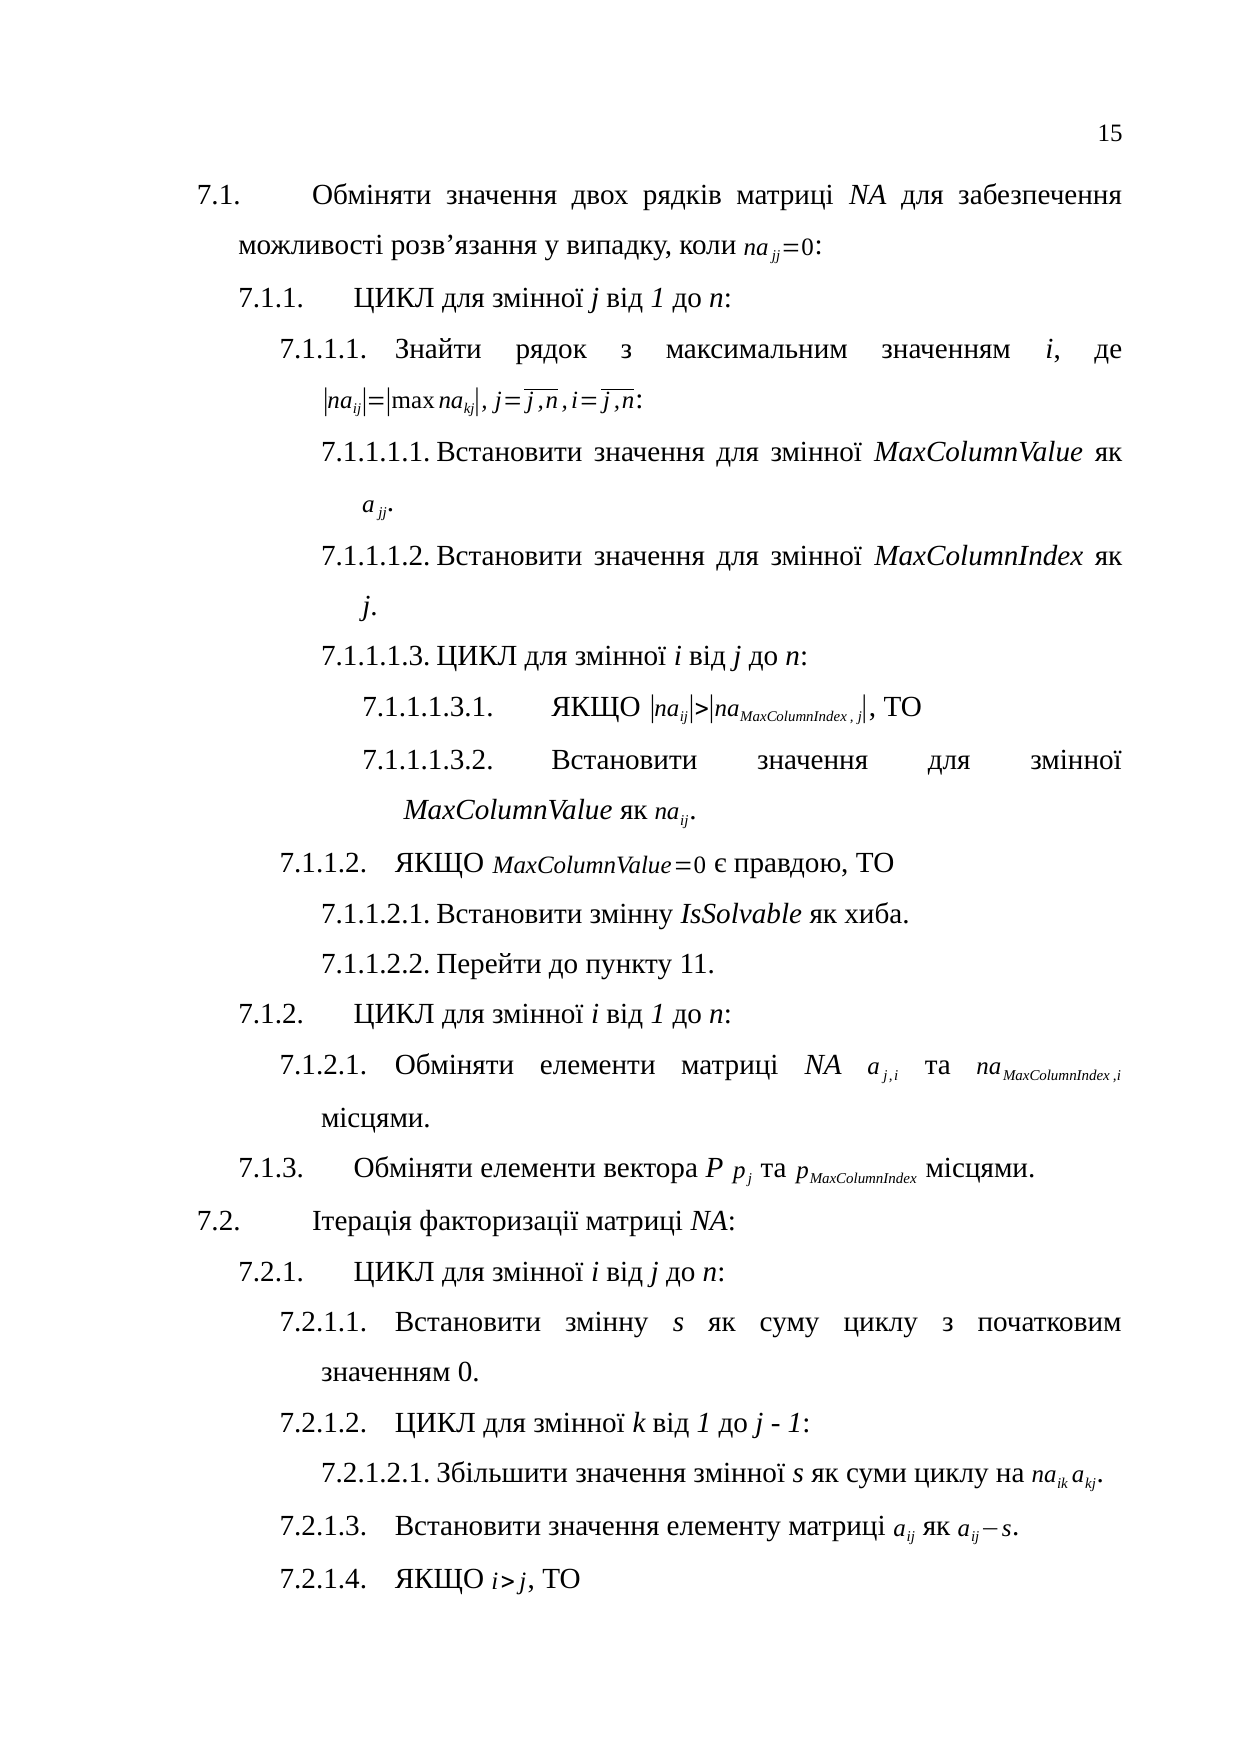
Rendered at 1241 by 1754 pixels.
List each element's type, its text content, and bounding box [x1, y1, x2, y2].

list ЯКЩО , ТО [279, 1562, 1122, 1595]
list Збільшити значення змінної s як суми циклу на . [321, 1455, 1122, 1492]
list Встановити змінну s як суму циклу з початковим значенням 0. [279, 1304, 1122, 1388]
list ЦИКЛ для змінної k від 1 до j - 1: [279, 1405, 1122, 1438]
list ЯКЩО є правдою, ТО [279, 846, 1122, 879]
list Встановити значення елементу матриці як . [279, 1508, 1122, 1545]
list Обміняти елементи матриці NA та місцями. [279, 1047, 1122, 1133]
list Встановити значення для змінної MaxColumnIndex як j. [321, 538, 1122, 622]
list ЦИКЛ для змінної i від 1 до n: [238, 996, 1122, 1030]
list Встановити змінну IsSolvable як хиба. [321, 896, 1122, 929]
list Обміняти елементи вектора P та місцями. [238, 1150, 1122, 1187]
list ЦИКЛ для змінної j від 1 до n: [238, 280, 1122, 314]
list Встановити значення для змінної MaxColumnValue як . [362, 742, 1122, 829]
list Обміняти значення двох рядків матриці NA для забезпечення можливості розв’язання у випадку, коли : [197, 177, 1122, 264]
list ЯКЩО , ТО [362, 689, 1122, 725]
list Ітерація факторизації матриці NA: [197, 1203, 1122, 1237]
list ЦИКЛ для змінної i від j до n: [321, 638, 1122, 672]
list Знайти рядок з максимальним значенням i, де : [279, 331, 1122, 417]
list ЦИКЛ для змінної i від j до n: [238, 1254, 1122, 1287]
list Перейти до пункту 11. [321, 946, 1122, 980]
list Встановити значення для змінної MaxColumnValue як . [321, 434, 1122, 521]
